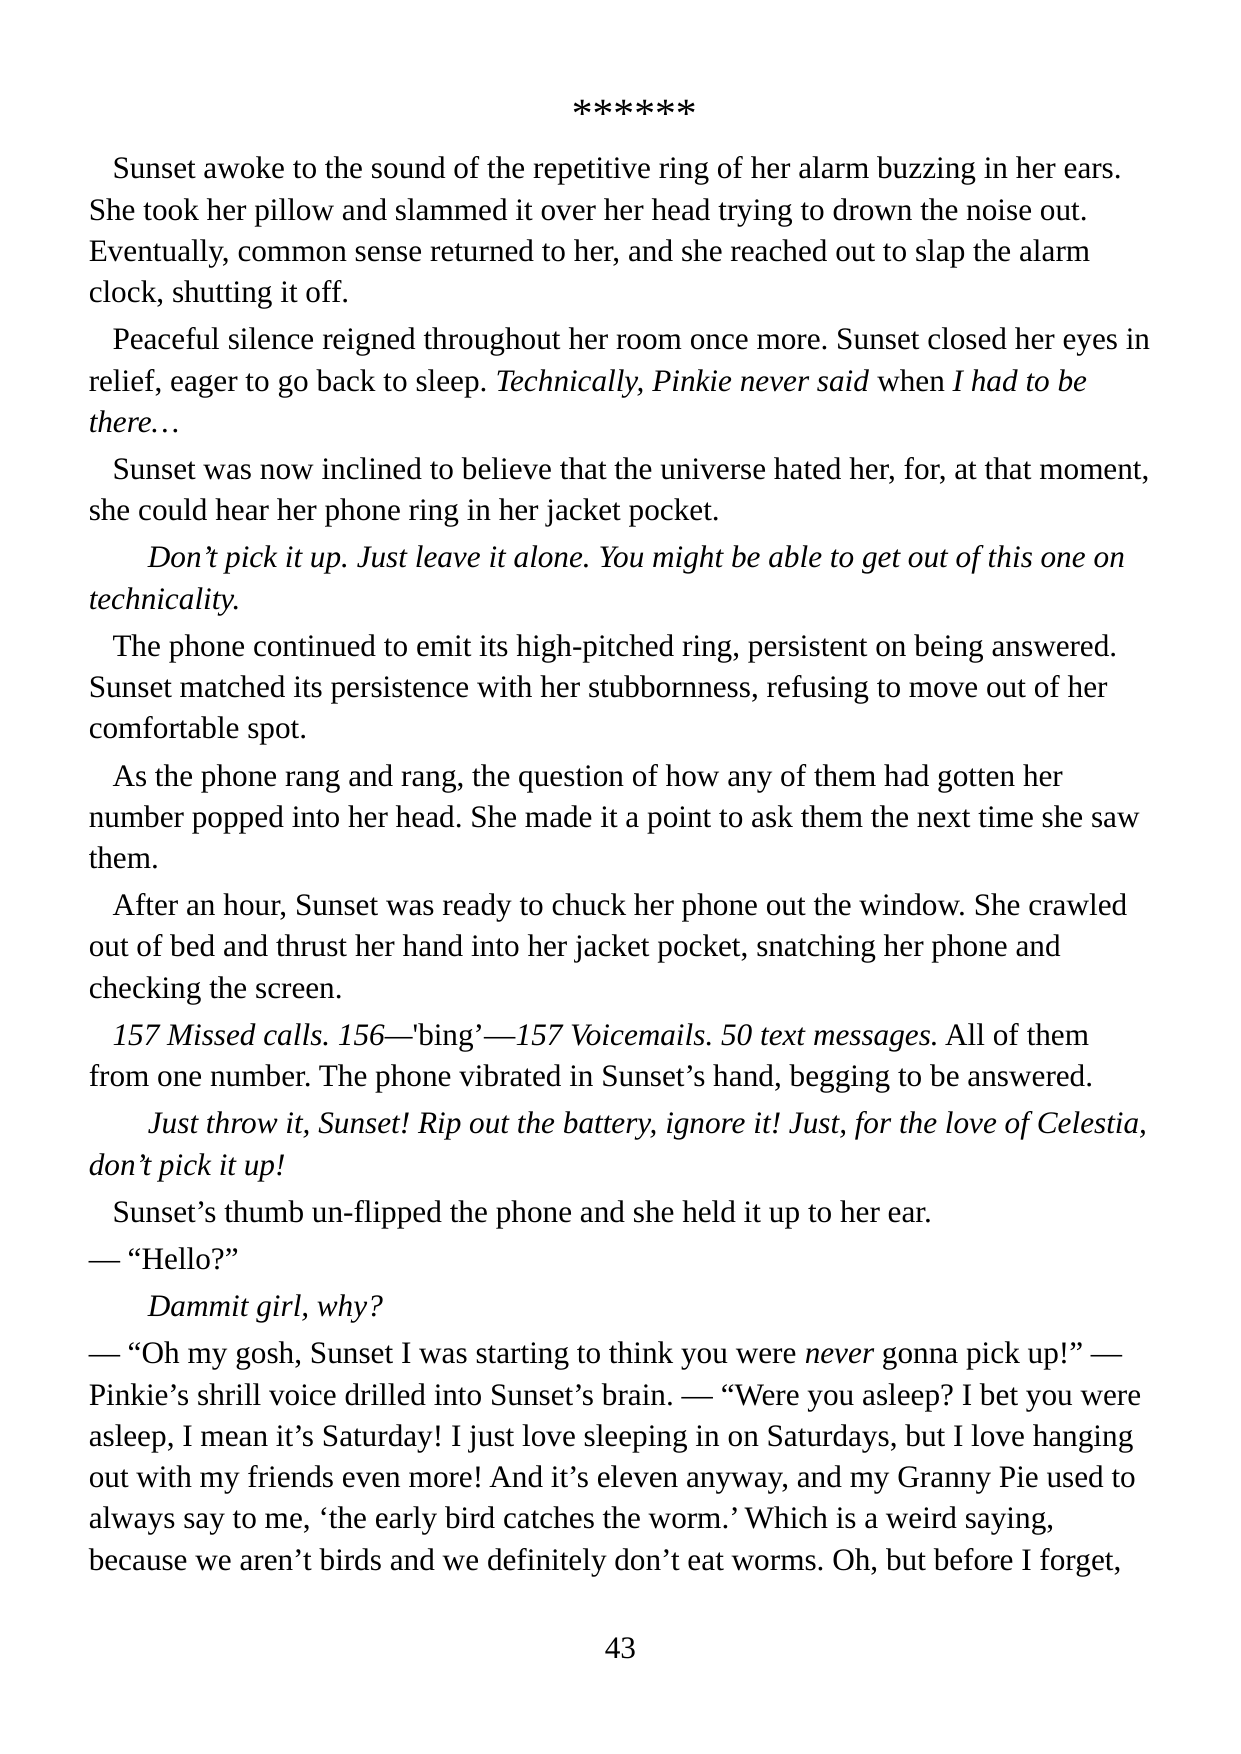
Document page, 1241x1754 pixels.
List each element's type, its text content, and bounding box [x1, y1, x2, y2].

text Sunset awoke to the sound of the repetitive ring of her alarm buzzing in her ears. She took her pillow and slammed it over her head trying to drown the noise out. Eventually, common sense returned to her, and she reached out to slap the alarm clock, shutting it off. [88, 149, 1152, 309]
text Sunset was now inclined to believe that the universe hated her, for, at that moment, she could hear her phone ring in her jacket pocket. [88, 450, 1152, 527]
text As the phone rang and rang, the question of how any of them had gotten her number popped into her head. She made it a point to ask them the next time she saw them. [88, 757, 1152, 875]
text Dammit girl, why? [88, 1287, 1152, 1323]
text Just throw it, Sunset! Rip out the battery, ignore it! Just, for the love of Celestia, don’t pick it up! [88, 1104, 1152, 1182]
text Sunset’s thumb un-flipped the phone and she held it up to her ear. [88, 1193, 1152, 1229]
text After an hour, Sunset was ready to chuck her phone out the window. She crawled out of bed and thrust her hand into her jacket pocket, snatching her phone and checking the screen. [88, 886, 1152, 1005]
text 157 Missed calls. 156—'bing’—157 Voicemails. 50 text messages. All of them from one number. The phone vibrated in Sunset’s hand, begging to be answered. [88, 1016, 1152, 1093]
text — “Hello?” [88, 1240, 1152, 1276]
text Peaceful silence reigned throughout her room once more. Sunset closed her eyes in relief, eager to go back to sleep. Technically, Pinkie never said when I had to be there… [88, 321, 1152, 439]
text The phone continued to emit its high-pitched ring, persistent on being answered. Sunset matched its persistence with her stubbornness, refusing to move out of her comfortable spot. [88, 627, 1152, 746]
text Don’t pick it up. Just leave it alone. You might be able to get out of this one on technicality. [88, 539, 1152, 616]
text ****** [88, 88, 1152, 136]
text — “Oh my gosh, Sunset I was starting to think you were never gonna pick up!” — Pinkie’s shrill voice drilled into Sunset’s brain. — “Were you asleep? I bet you were asleep, I mean it’s Saturday! I just love sleeping in on Saturdays, but I love hanging out with my friends even more! And it’s eleven anyway, and my Granny Pie used to always say to me, ‘the early bird catches the worm.’ Which is a weird saying, because we aren’t birds and we definitely don’t eat worms. Oh, but before I forget, [88, 1334, 1152, 1577]
